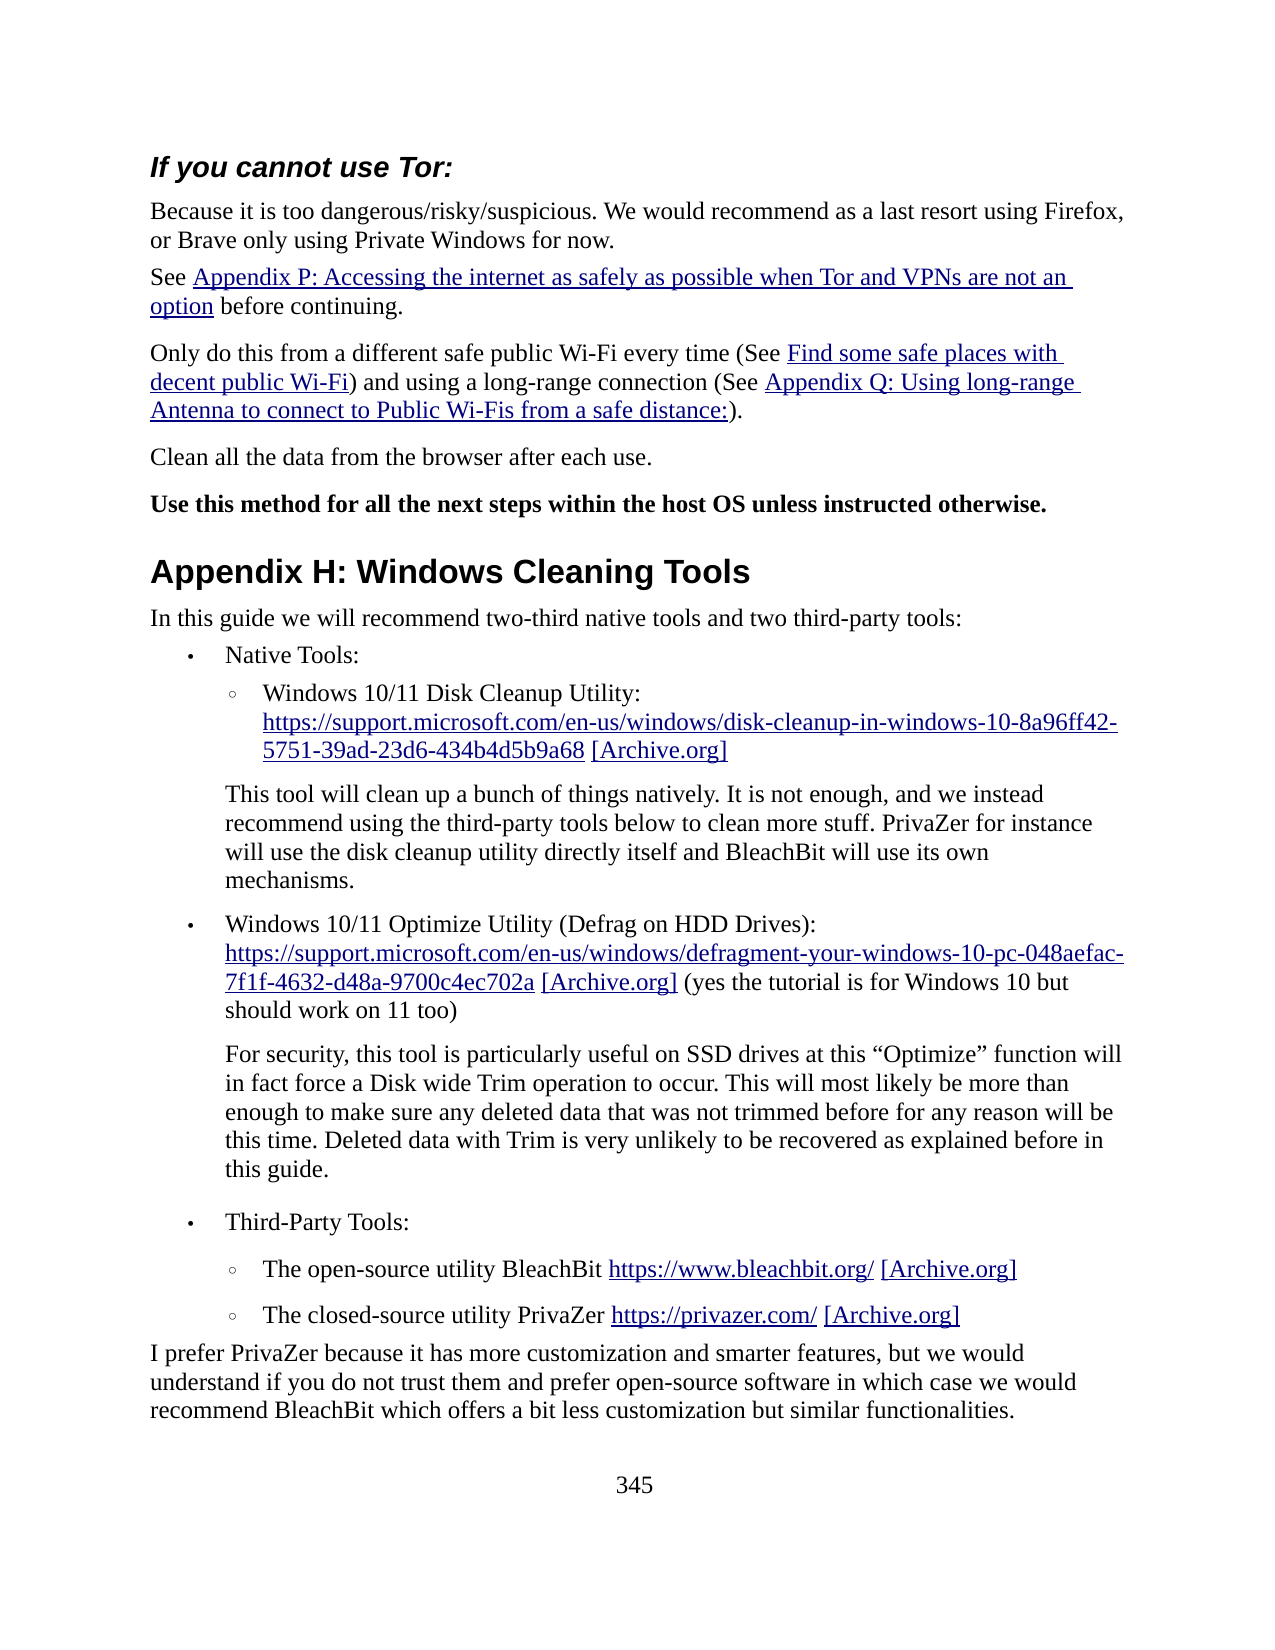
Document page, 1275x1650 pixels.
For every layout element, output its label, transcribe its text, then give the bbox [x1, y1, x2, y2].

subtitle If you cannot use Tor: [150, 150, 1125, 183]
text In this guide we will recommend two-third native tools and two third-party tools: [150, 603, 1125, 631]
text Use this method for all the next steps within the host OS unless instructed otherwise. [150, 489, 1125, 517]
text See Appendix P: Accessing the internet as safely as possible when Tor and VPNs are not an option before continuing. [150, 262, 1125, 320]
list Third-Party Tools: [187, 1207, 1125, 1236]
text Only do this from a different safe public Wi-Fi every time (See Find some safe places with decent public Wi-Fi) and using a long-range connection (See Appendix Q: Using long-range Antenna to connect to Public Wi-Fis from a safe distance:). [150, 338, 1125, 424]
text For security, this tool is particularly useful on SSD drives at this “Optimize” function will in fact force a Disk wide Trim operation to occur. This will most likely be more than enough to make sure any deleted data that was not trimmed before for any reason will be this time. Deleted data with Trim is very unlikely to be recovered as explained before in this guide. [225, 1039, 1125, 1183]
list Windows 10/11 Optimize Utility (Defrag on HDD Drives): https://support.microsoft.com/en-us/windows/defragment-your-windows-10-pc-048aefac-7f1f-4632-d48a-9700c4ec702a [Archive.org] (yes the tutorial is for Windows 10 but should work on 11 too) [187, 909, 1125, 1024]
text Because it is too dangerous/risky/suspicious. We would recommend as a last resort using Firefox, or Brave only using Private Windows for now. [150, 196, 1125, 253]
text This tool will clean up a bunch of things natively. It is not enough, and we instead recommend using the third-party tools below to clean more stuff. PrivaZer for instance will use the disk cleanup utility directly itself and BleachBit will use its own mechanisms. [225, 779, 1125, 894]
list The open-source utility BleachBit https://www.bleachbit.org/ [Archive.org] [225, 1254, 1125, 1282]
list Native Tools: [187, 640, 1125, 669]
subtitle Appendix H: Windows Cleaning Tools [150, 551, 1125, 590]
list Windows 10/11 Disk Cleanup Utility: https://support.microsoft.com/en-us/windows/disk-cleanup-in-windows-10-8a96ff42-5751-39ad-23d6-434b4d5b9a68 [Archive.org] [225, 678, 1125, 764]
text I prefer PrivaZer because it has more customization and smarter features, but we would understand if you do not trust them and prefer open-source software in which case we would recommend BleachBit which offers a bit less customization but similar functionalities. [150, 1338, 1125, 1424]
text Clean all the data from the browser after each use. [150, 442, 1125, 471]
list The closed-source utility PrivaZer https://privazer.com/ [Archive.org] [225, 1300, 1125, 1329]
